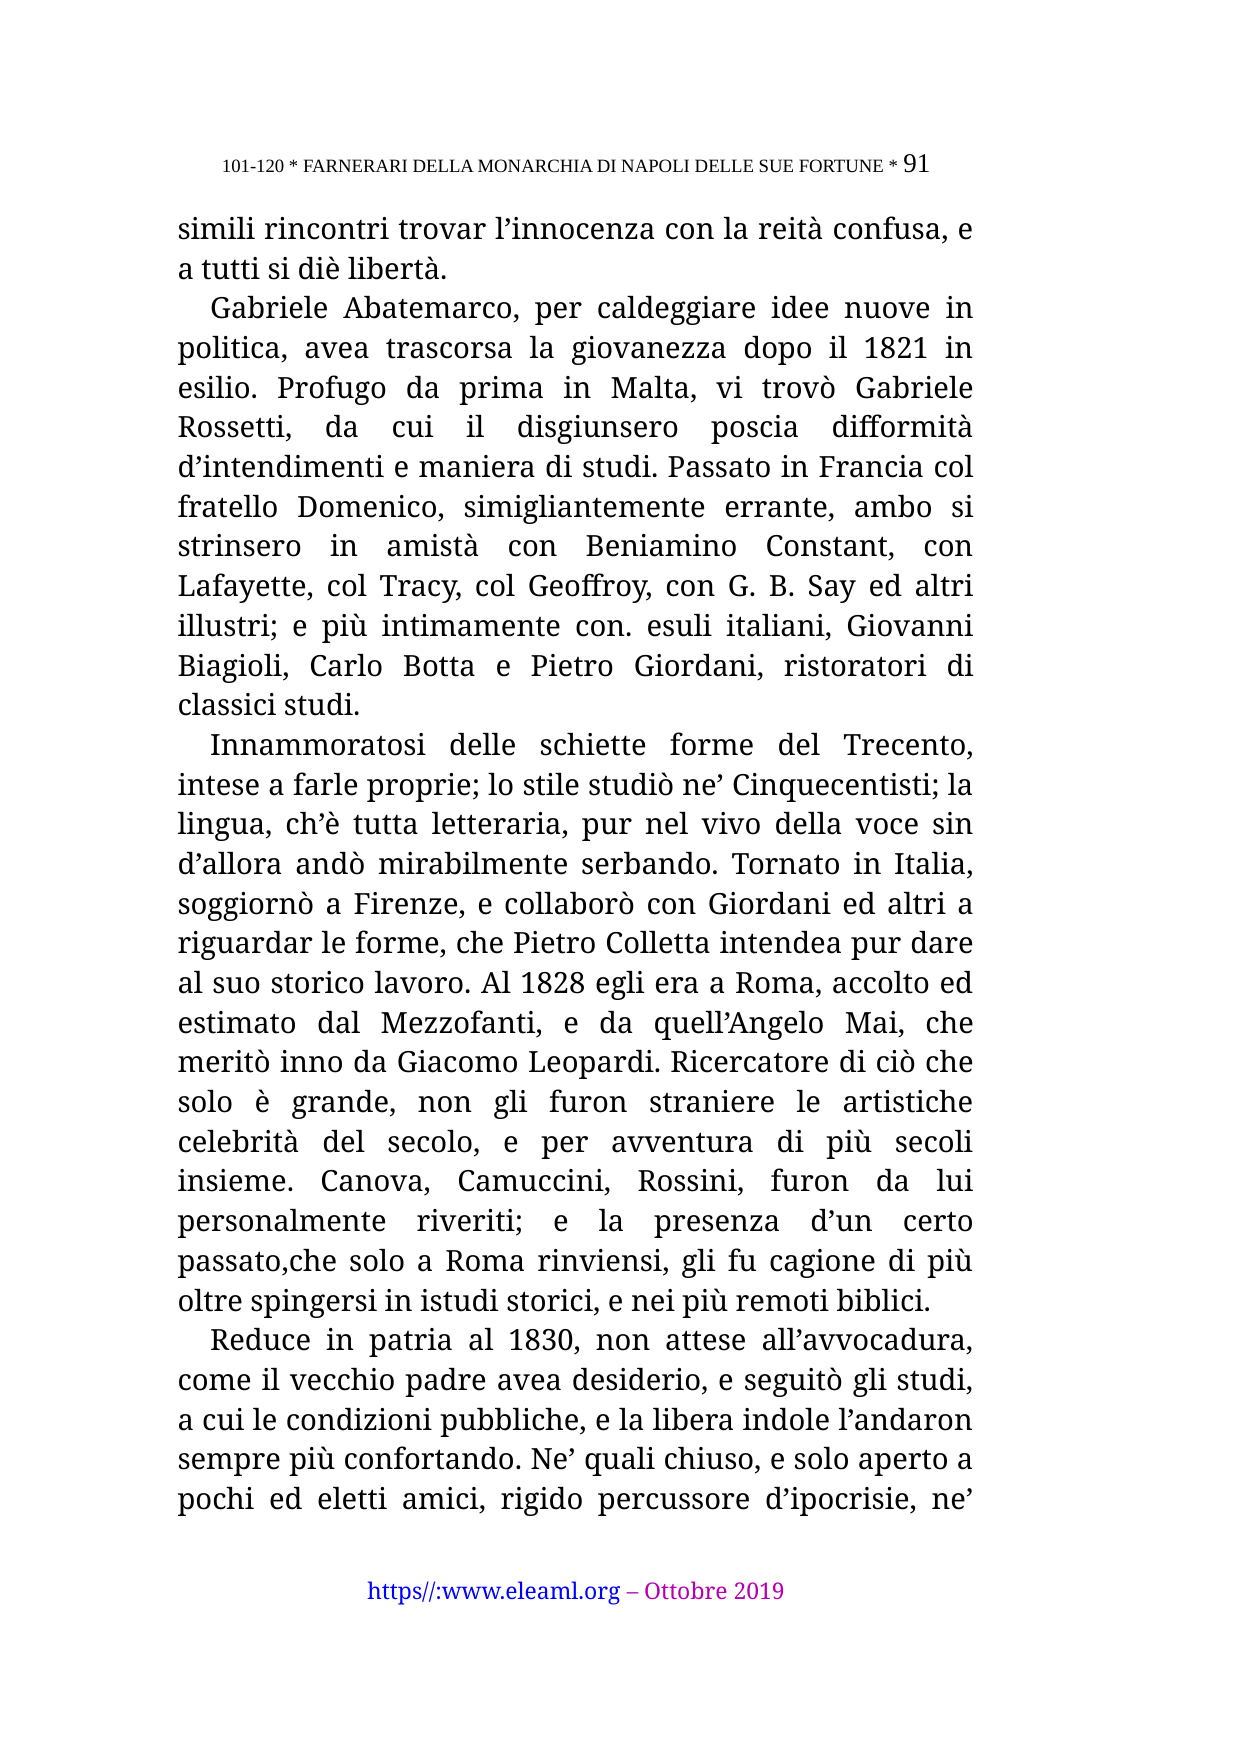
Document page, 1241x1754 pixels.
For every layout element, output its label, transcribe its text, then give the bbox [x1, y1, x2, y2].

text Gabriele Abatemarco, per caldeggiare idee nuove in politica, avea trascorsa la giovanezza dopo il 1821 in esilio. Profugo da prima in Malta, vi trovò Gabriele Rossetti, da cui il disgiunsero poscia difformità d’intendimenti e maniera di studi. Passato in Francia col fratello Domenico, simigliantemente errante, ambo si strinsero in amistà con Beniamino Constant, con Lafayette, col Tracy, col Geoffroy, con G. B. Say ed altri illustri; e più intimamente con. esuli italiani, Giovanni Biagioli, Carlo Botta e Pietro Giordani, ristoratori di classici studi. [177, 288, 974, 724]
text Reduce in patria al 1830, non attese all’avvocadura, come il vecchio padre avea desiderio, e seguitò gli studi, a cui le condizioni pubbliche, e la libera indole l’andaron sempre più confortando. Ne’ quali chiuso, e solo aperto a pochi ed eletti amici, rigido percussore d’ipocrisie, ne’ [177, 1319, 974, 1518]
text simili rincontri trovar l’innocenza con la reità confusa, e a tutti si diè libertà. [177, 208, 974, 288]
text Innammoratosi delle schiette forme del Trecento, intese a farle proprie; lo stile studiò ne’ Cinquecentisti; la lingua, ch’è tutta letteraria, pur nel vivo della voce sin d’allora andò mirabilmente serbando. Tornato in Italia, soggiornò a Firenze, e collaborò con Giordani ed altri a riguardar le forme, che Pietro Colletta intendea pur dare al suo storico lavoro. Al 1828 egli era a Roma, accolto ed estimato dal Mezzofanti, e da quell’Angelo Mai, che meritò inno da Giacomo Leopardi. Ricercatore di ciò che solo è grande, non gli furon straniere le artistiche celebrità del secolo, e per avventura di più secoli insieme. Canova, Camuccini, Rossini, furon da lui personalmente riveriti; e la presenza d’un certo passato,che solo a Roma rinviensi, gli fu cagione di più oltre spingersi in istudi storici, e nei più remoti biblici. [177, 724, 974, 1319]
